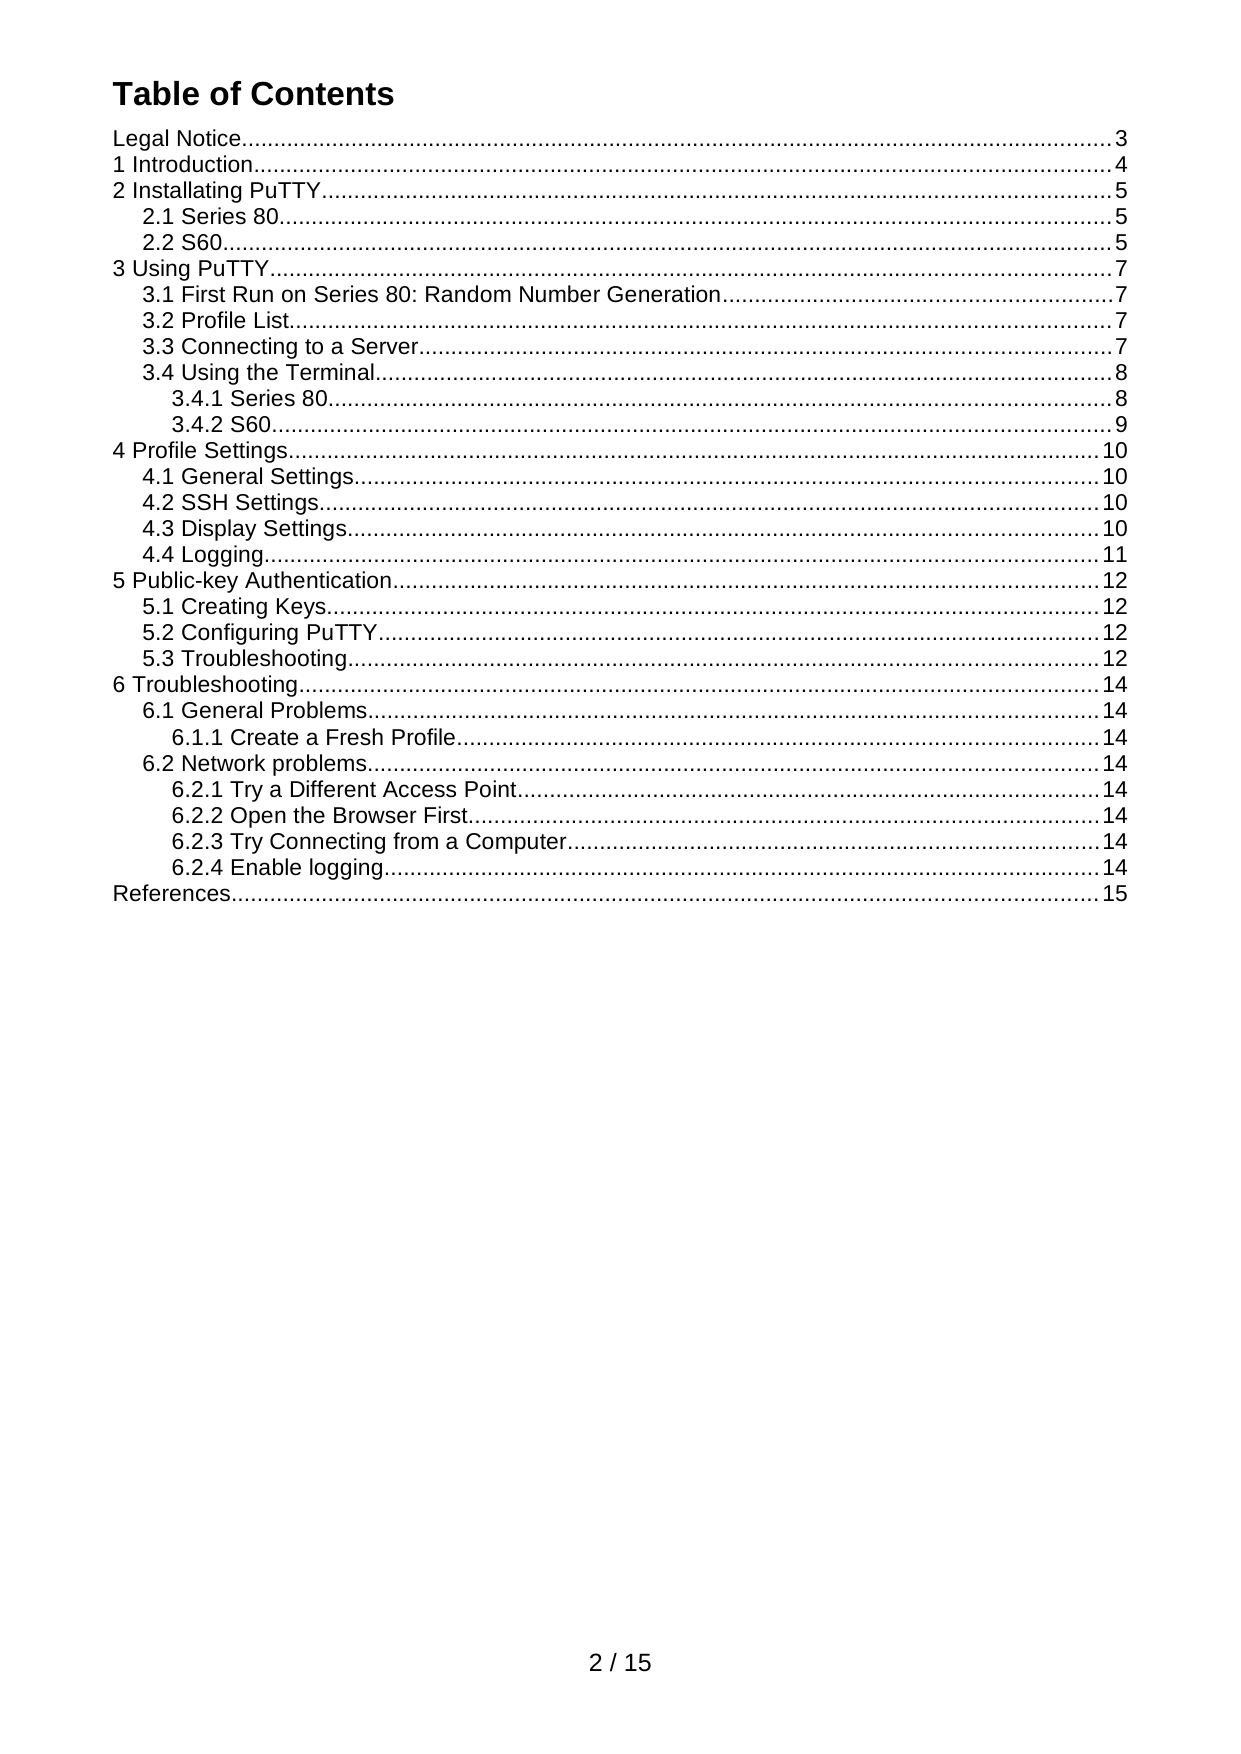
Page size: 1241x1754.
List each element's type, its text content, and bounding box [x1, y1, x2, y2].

text 5 Public-key Authentication 12 [112, 568, 1128, 594]
text 2.1 Series 80 5 [142, 203, 1128, 229]
text 6.2.2 Open the Browser First 14 [171, 802, 1128, 828]
text 4.4 Logging 11 [142, 542, 1128, 568]
text 4 Profile Settings 10 [112, 437, 1128, 463]
text References 15 [112, 880, 1128, 906]
text Legal Notice 3 [112, 125, 1128, 151]
text 6.2.1 Try a Different Access Point 14 [171, 776, 1128, 802]
text 6.2 Network problems 14 [142, 750, 1128, 776]
text 3.4.2 S60 9 [171, 411, 1128, 437]
text 3.4.1 Series 80 8 [171, 385, 1128, 411]
text 1 Introduction 4 [112, 151, 1128, 177]
text 4.3 Display Settings 10 [142, 516, 1128, 542]
text 2 Installating PuTTY 5 [112, 177, 1128, 203]
text 4.1 General Settings 10 [142, 463, 1128, 489]
text 6.2.3 Try Connecting from a Computer 14 [171, 828, 1128, 854]
subtitle Table of Contents [112, 75, 1128, 112]
text 3.1 First Run on Series 80: Random Number Generation 7 [142, 281, 1128, 307]
text 6 Troubleshooting 14 [112, 672, 1128, 698]
text 5.3 Troubleshooting 12 [142, 646, 1128, 672]
text 3.4 Using the Terminal 8 [142, 359, 1128, 385]
text 6.2.4 Enable logging 14 [171, 854, 1128, 880]
text 6.1.1 Create a Fresh Profile 14 [171, 724, 1128, 750]
text 5.2 Configuring PuTTY 12 [142, 620, 1128, 646]
text 3 Using PuTTY 7 [112, 255, 1128, 281]
text 2.2 S60 5 [142, 229, 1128, 255]
text 4.2 SSH Settings 10 [142, 489, 1128, 516]
text 5.1 Creating Keys 12 [142, 594, 1128, 620]
text 3.3 Connecting to a Server 7 [142, 333, 1128, 359]
text 3.2 Profile List 7 [142, 307, 1128, 333]
text 6.1 General Problems 14 [142, 698, 1128, 724]
